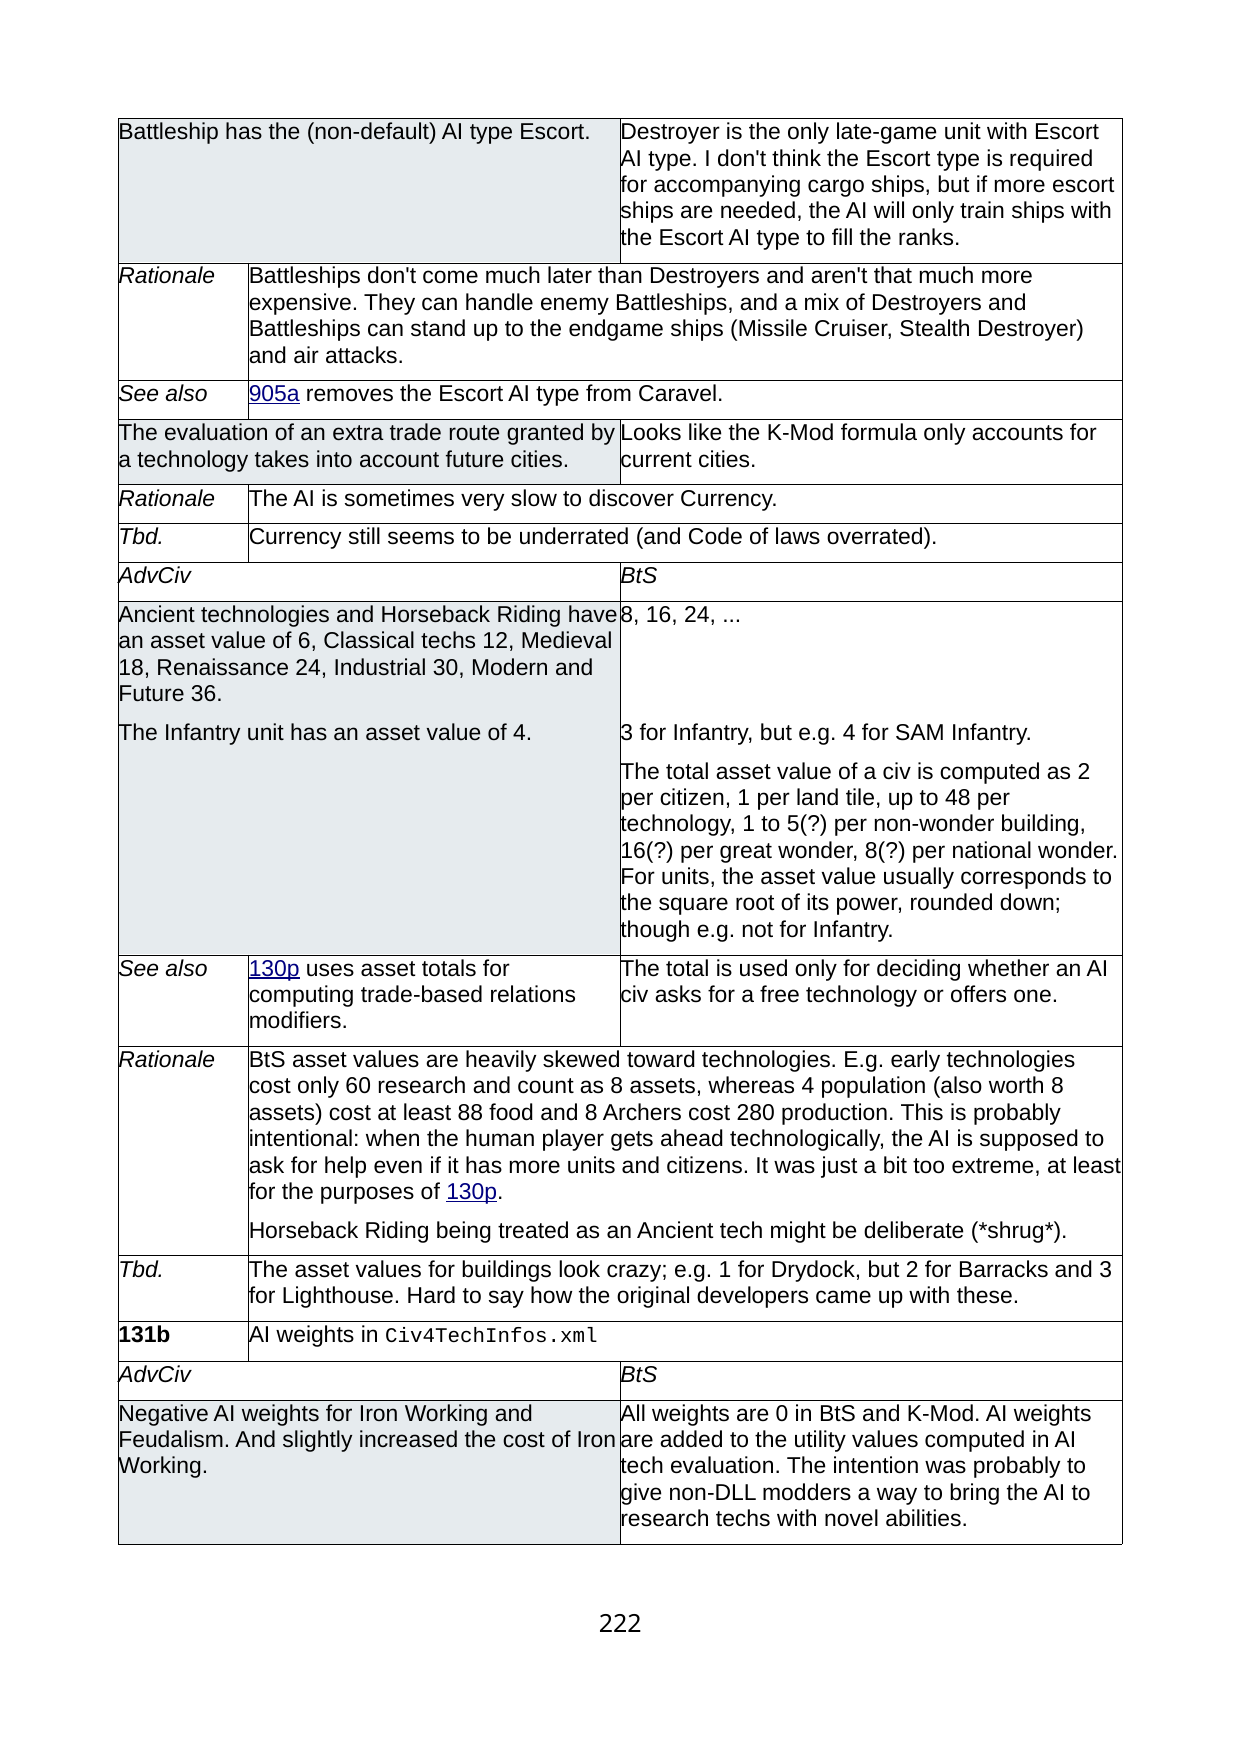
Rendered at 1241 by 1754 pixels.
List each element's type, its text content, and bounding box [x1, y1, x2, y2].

table_cell 905a removes the Escort AI type from Caravel. [249, 381, 1122, 419]
table_cell See also [119, 956, 248, 1046]
table_cell All weights are 0 in BtS and K-Mod. AI weights are added to the utility values computed in AI tech evaluation. The intention was probably to give non-DLL modders a way to bring the AI to research techs with novel abilities. [621, 1401, 1122, 1544]
table_cell Rationale [119, 485, 248, 523]
table_cell Rationale [119, 264, 248, 380]
table_cell BtS [621, 563, 1122, 601]
table_cell The total is used only for deciding whether an AI civ asks for a free technology or offers one. [621, 956, 1122, 1046]
table_cell The asset values for buildings look crazy; e.g. 1 for Drydock, but 2 for Barracks and 3 for Lighthouse. Hard to say how the original developers came up with these. [249, 1256, 1122, 1321]
table_cell Negative AI weights for Iron Working and Feudalism. And slightly increased the cost of Iron Working. [119, 1401, 620, 1544]
table_cell Battleships don't come much later than Destroyers and aren't that much more expensive. They can handle enemy Battleships, and a mix of Destroyers and Battleships can stand up to the endgame ships (Missile Cruiser, Stealth Destroyer) and air attacks. [249, 264, 1122, 380]
table_cell Tbd. [119, 1256, 248, 1321]
table_cell Destroyer is the only late-game unit with Escort AI type. I don't think the Escort type is required for accompanying cargo ships, but if more escort ships are needed, the AI will only train ships with the Escort AI type to fill the ranks. [621, 119, 1122, 262]
table_cell The evaluation of an extra trade route granted by a technology takes into account future cities. [119, 420, 620, 484]
table_cell Currency still seems to be underrated (and Code of laws overrated). [249, 524, 1122, 562]
table_cell BtS [621, 1362, 1122, 1400]
table_cell 130p uses asset totals for computing trade-based relations modifiers. [249, 956, 620, 1046]
table_cell Ancient technologies and Horseback Riding have an asset value of 6, Classical techs 12, Medieval 18, Renaissance 24, Industrial 30, Modern and Future 36. The Infantry unit has an asset value of 4. [119, 602, 620, 954]
table_cell The AI is sometimes very slow to discover Currency. [249, 485, 1122, 523]
table_cell Battleship has the (non-default) AI type Escort. [119, 119, 620, 262]
table_cell BtS asset values are heavily skewed toward technologies. E.g. early technologies cost only 60 research and count as 8 assets, whereas 4 population (also worth 8 assets) cost at least 88 food and 8 Archers cost 280 production. This is probably intentional: when the human player gets ahead technologically, the AI is supposed to ask for help even if it has more units and citizens. It was just a bit too extreme, at least for the purposes of 130p. Horseback Riding being treated as an Ancient tech might be deliberate (*shrug*). [249, 1047, 1122, 1255]
table_cell Tbd. [119, 524, 248, 562]
table_cell AI weights in Civ4TechInfos.xml [249, 1322, 1122, 1361]
table_cell AdvCiv [119, 563, 620, 601]
table_cell 131b [119, 1322, 248, 1361]
table_cell See also [119, 381, 248, 419]
table_cell Rationale [119, 1047, 248, 1255]
table_cell AdvCiv [119, 1362, 620, 1400]
table_cell 8, 16, 24, ... 3 for Infantry, but e.g. 4 for SAM Infantry. The total asset value of a civ is computed as 2 per citizen, 1 per land tile, up to 48 per technology, 1 to 5(?) per non-wonder building, 16(?) per great wonder, 8(?) per national wonder. For units, the asset value usually corresponds to the square root of its power, rounded down; though e.g. not for Infantry. [621, 602, 1122, 954]
table_cell Looks like the K-Mod formula only accounts for current cities. [621, 420, 1122, 484]
